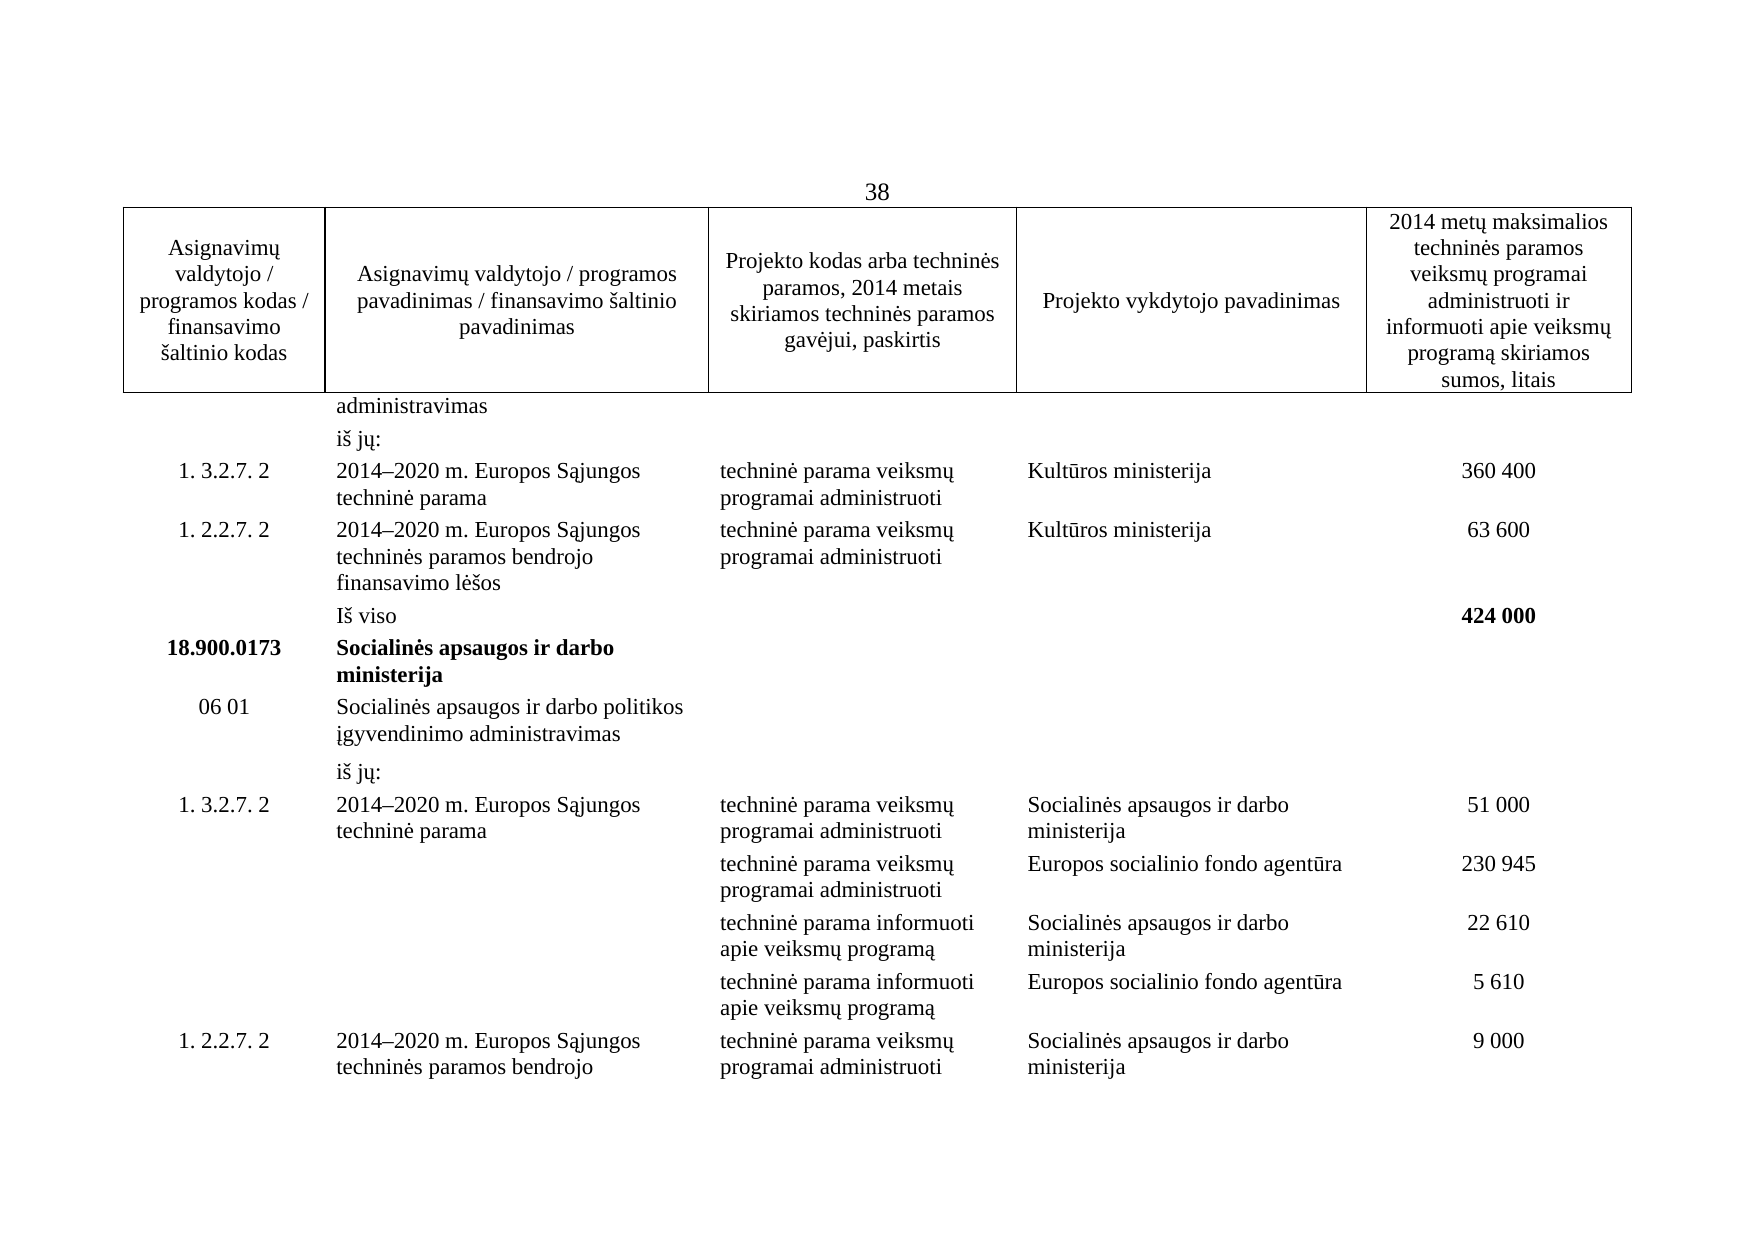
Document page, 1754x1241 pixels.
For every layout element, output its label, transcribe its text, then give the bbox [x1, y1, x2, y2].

table_cell 2014–2020 m. Europos Sąjungos techninė parama [325, 458, 709, 516]
table_cell Socialinės apsaugos ir darbo ministerija [1016, 1027, 1366, 1086]
table_header Projekto kodas arba techninės paramos, 2014 metais skiriamos techninės paramos gavėjui, paskirtis [709, 208, 1016, 392]
table_cell [1016, 634, 1366, 693]
table_cell [1366, 634, 1631, 693]
table_cell [325, 850, 709, 909]
table_cell 1. 3.2.7. 2 [123, 458, 325, 516]
table_cell [709, 425, 1016, 457]
table_cell [709, 634, 1016, 693]
table_cell techninė parama veiksmų programai administruoti [709, 1027, 1016, 1086]
table_cell Iš viso [325, 602, 709, 634]
table_cell [123, 425, 325, 457]
table_cell Socialinės apsaugos ir darbo ministerija [325, 634, 709, 693]
table_cell [1016, 425, 1366, 457]
table_cell 424 000 [1366, 602, 1631, 634]
table_cell [709, 693, 1016, 752]
table_cell [709, 752, 1016, 791]
table_cell 2014–2020 m. Europos Sąjungos techninės paramos bendrojo [325, 1027, 709, 1086]
table_header Projekto vykdytojo pavadinimas [1017, 208, 1366, 392]
table_cell [709, 602, 1016, 634]
table_cell techninė parama informuoti apie veiksmų programą [709, 909, 1016, 968]
table_cell 2014–2020 m. Europos Sąjungos techninė parama [325, 791, 709, 850]
table_cell techninė parama veiksmų programai administruoti [709, 516, 1016, 602]
table_cell [123, 850, 325, 909]
table_cell Socialinės apsaugos ir darbo ministerija [1016, 791, 1366, 850]
table_cell 5 610 [1366, 968, 1631, 1027]
table_cell Europos socialinio fondo agentūra [1016, 968, 1366, 1027]
table_cell [709, 393, 1016, 425]
table_cell 18.900.0173 [123, 634, 325, 693]
table_cell iš jų: [325, 752, 709, 791]
table_cell Socialinės apsaugos ir darbo ministerija [1016, 909, 1366, 968]
table_cell techninė parama informuoti apie veiksmų programą [709, 968, 1016, 1027]
table_cell Europos socialinio fondo agentūra [1016, 850, 1366, 909]
table_header Asignavimų valdytojo / programos kodas / finansavimo šaltinio kodas [124, 208, 324, 392]
table_cell [1016, 693, 1366, 752]
table_cell [325, 968, 709, 1027]
table_cell techninė parama veiksmų programai administruoti [709, 850, 1016, 909]
table_cell administravimas [325, 393, 709, 425]
table_cell techninė parama veiksmų programai administruoti [709, 791, 1016, 850]
table_cell [1016, 393, 1366, 425]
table_cell Kultūros ministerija [1016, 458, 1366, 516]
table_cell [1016, 752, 1366, 791]
table_cell 1. 2.2.7. 2 [123, 516, 325, 602]
table_cell [123, 909, 325, 968]
table_cell [1016, 602, 1366, 634]
table_cell 230 945 [1366, 850, 1631, 909]
table_cell 360 400 [1366, 458, 1631, 516]
table_cell [123, 752, 325, 791]
table_cell [123, 602, 325, 634]
table_cell iš jų: [325, 425, 709, 457]
table_cell 2014–2020 m. Europos Sąjungos techninės paramos bendrojo finansavimo lėšos [325, 516, 709, 602]
table_cell [1366, 425, 1631, 457]
table_cell 1. 2.2.7. 2 [123, 1027, 325, 1086]
table_cell [123, 393, 325, 425]
table_cell [123, 968, 325, 1027]
table_cell 22 610 [1366, 909, 1631, 968]
table_cell [1366, 752, 1631, 791]
table_cell 51 000 [1366, 791, 1631, 850]
table_cell [1366, 393, 1631, 425]
table_cell Socialinės apsaugos ir darbo politikos įgyvendinimo administravimas [325, 693, 709, 752]
table_cell 9 000 [1366, 1027, 1631, 1086]
table_cell techninė parama veiksmų programai administruoti [709, 458, 1016, 516]
table_cell 1. 3.2.7. 2 [123, 791, 325, 850]
table_cell [325, 909, 709, 968]
table_header Asignavimų valdytojo / programos pavadinimas / finansavimo šaltinio pavadinimas [326, 208, 708, 392]
table_cell Kultūros ministerija [1016, 516, 1366, 602]
table_header 2014 metų maksimalios techninės paramos veiksmų programai administruoti ir informuoti apie veiksmų programą skiriamos sumos, litais [1367, 208, 1631, 392]
table_cell [1366, 693, 1631, 752]
table_cell 06 01 [123, 693, 325, 752]
table_cell 63 600 [1366, 516, 1631, 602]
